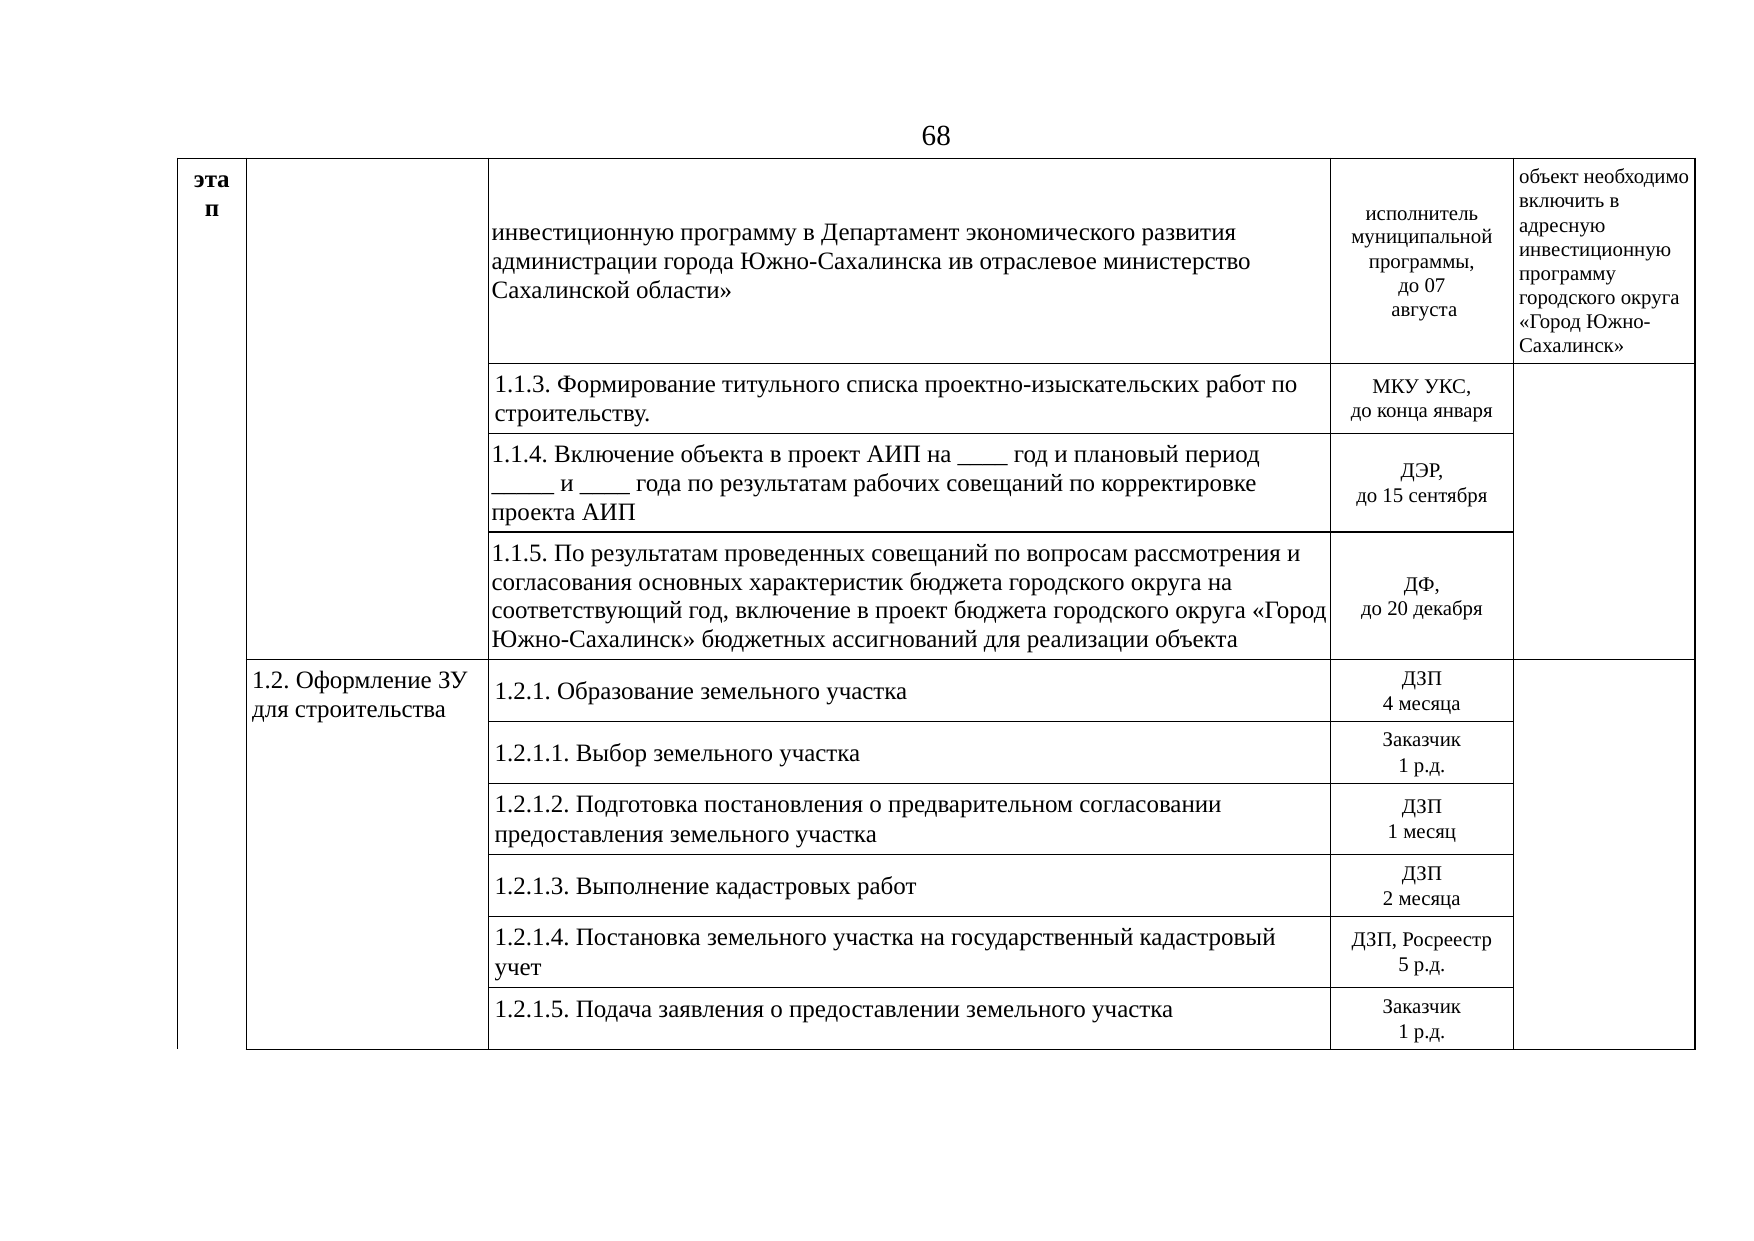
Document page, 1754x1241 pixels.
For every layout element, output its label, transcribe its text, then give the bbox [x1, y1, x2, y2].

table_cell 1.2.1.1. Выбор земельного участка [489, 722, 1330, 782]
table_cell 1.2.1.4. Постановка земельного участка на государственный кадастровый учет [489, 917, 1330, 987]
table_cell объект необходимо включить в адресную инвестиционную программу городского округа «Город Южно-Сахалинск» [1514, 159, 1694, 363]
table_cell [1514, 660, 1694, 1049]
table_cell 1.1.4. Включение объекта в проект АИП на ____ год и плановый период _____ и ____ года по результатам рабочих совещаний по корректировке проекта АИП [489, 434, 1330, 531]
table_cell МКУ УКС, до конца января [1331, 364, 1513, 433]
table_cell 1.2.1.3. Выполнение кадастровых работ [489, 855, 1330, 916]
table_cell ДЗП 4 месяца [1331, 660, 1513, 721]
table_cell 1.1.3. Формирование титульного списка проектно-изыскательских работ по строительству. [489, 364, 1330, 433]
table_cell 1.1.5. По результатам проведенных совещаний по вопросам рассмотрения и согласования основных характеристик бюджета городского округа на соответствующий год, включение в проект бюджета городского округа «Город Южно-Сахалинск» бюджетных ассигнований для реализации объекта [489, 533, 1330, 659]
table_cell ДЭР, до 15 сентября [1331, 434, 1513, 531]
table_cell 1.2.1.5. Подача заявления о предоставлении земельного участка [489, 988, 1330, 1049]
table_cell [1514, 364, 1694, 659]
table_cell Заказчик 1 р.д. [1331, 988, 1513, 1049]
table_cell инвестиционную программу в Департамент экономического развития администрации города Южно-Сахалинска ив отраслевое министерство Сахалинской области» [489, 159, 1330, 363]
table_cell ДЗП 2 месяца [1331, 855, 1513, 916]
table_cell ДЗП, Росреестр 5 р.д. [1331, 917, 1513, 987]
table_cell ДФ, до 20 декабря [1331, 533, 1513, 659]
table_cell 1.2. Оформление ЗУ для строительства [247, 660, 488, 1049]
table_cell ДЗП 1 месяц [1331, 784, 1513, 854]
table_cell исполнитель муниципальной программы, до 07 августа [1331, 159, 1513, 363]
table_cell 1.2.1.2. Подготовка постановления о предварительном согласовании предоставления земельного участка [489, 784, 1330, 854]
table_cell Заказчик 1 р.д. [1331, 722, 1513, 782]
table_cell 1.2.1. Образование земельного участка [489, 660, 1330, 721]
